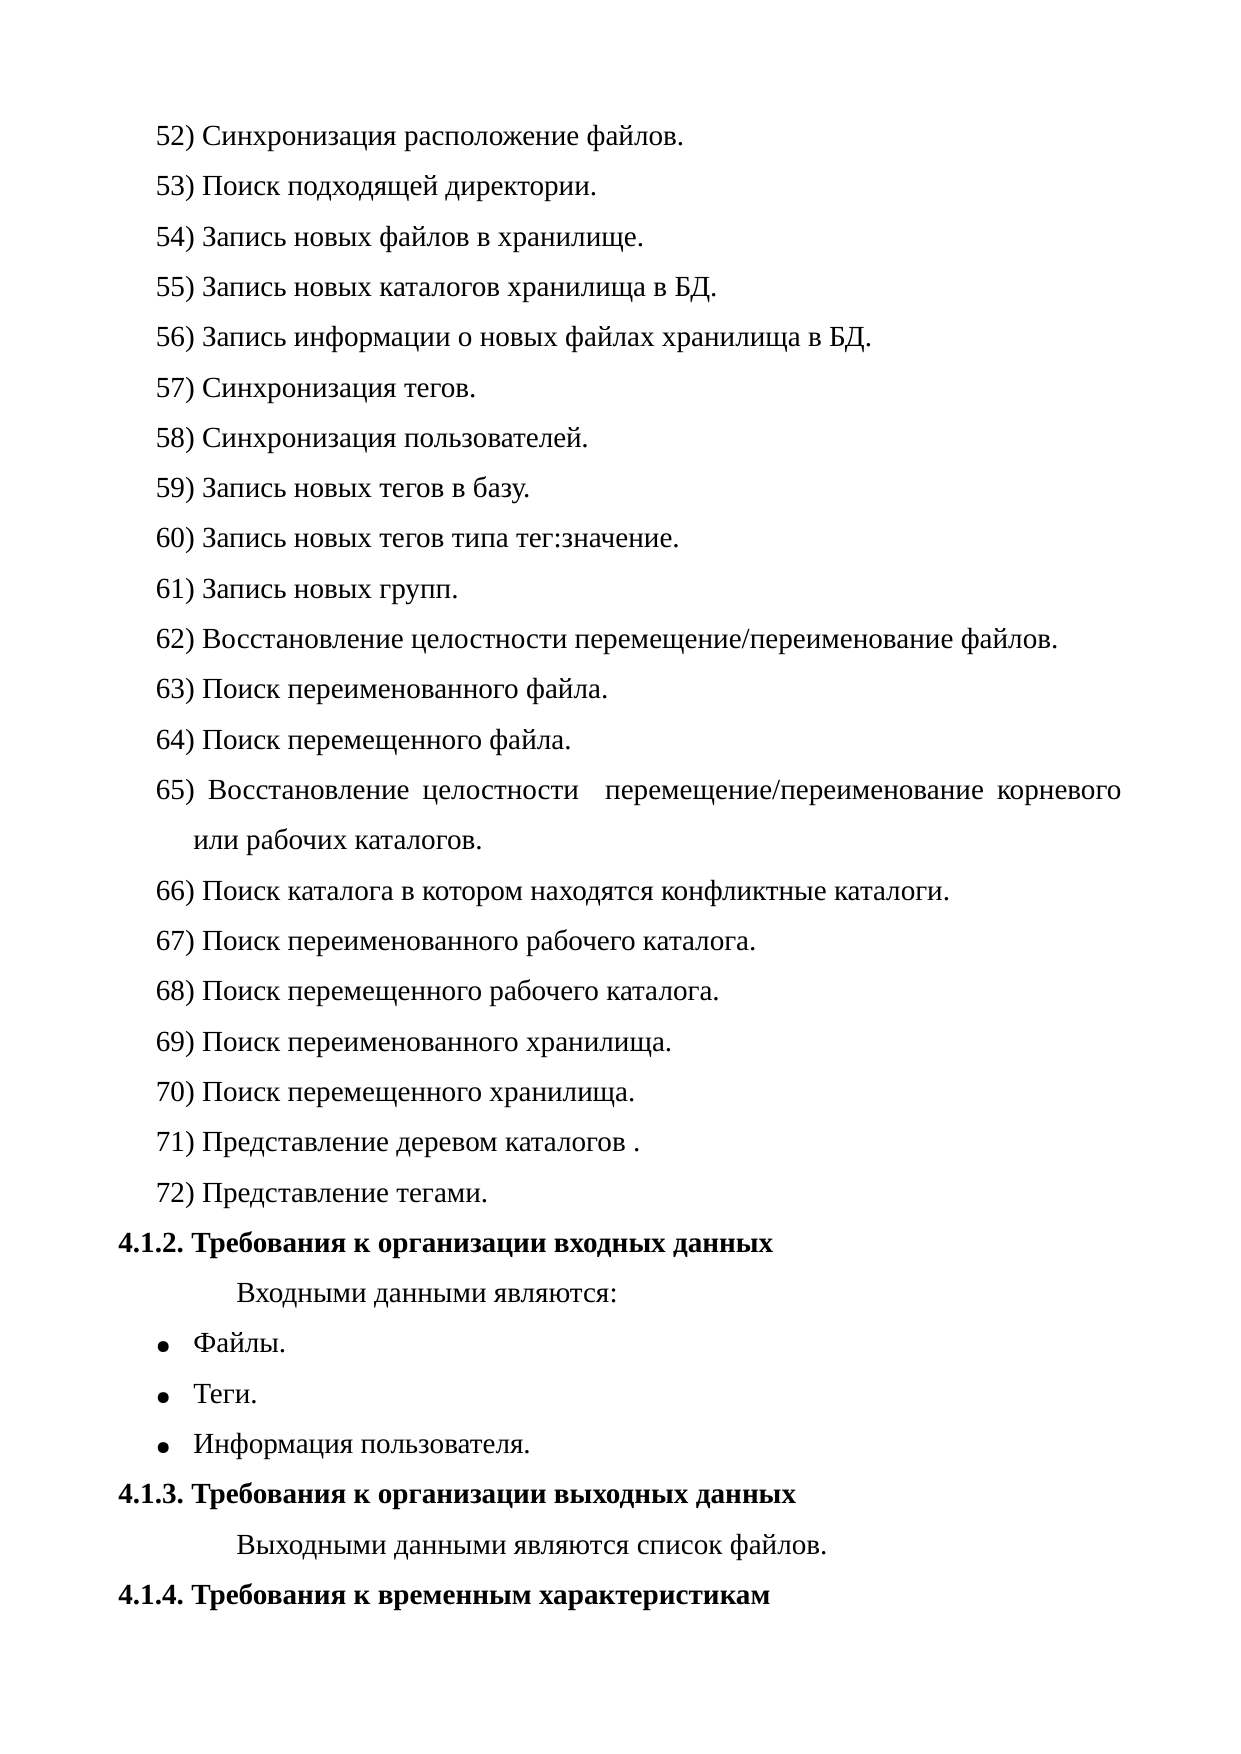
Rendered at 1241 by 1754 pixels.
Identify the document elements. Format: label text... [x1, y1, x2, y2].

list Информация пользователя. [156, 1426, 1122, 1460]
list Запись новых файлов в хранилище. [156, 219, 1122, 252]
list Запись новых тегов типа тег:значение. [156, 521, 1122, 554]
list Запись новых тегов в базу. [156, 470, 1122, 504]
text 4.1.3. Требования к организации выходных данных [118, 1477, 1122, 1510]
list Синхронизация тегов. [156, 370, 1122, 403]
text 4.1.4. Требования к временным характеристикам [118, 1577, 1122, 1611]
list Теги. [156, 1376, 1122, 1409]
list Синхронизация расположение файлов. [156, 118, 1122, 152]
list Восстановление целостности перемещение/переименование корневого или рабочих каталогов. [156, 772, 1122, 856]
list Поиск каталога в котором находятся конфликтные каталоги. [156, 873, 1122, 906]
list Запись информации о новых файлах хранилища в БД. [156, 319, 1122, 353]
list Синхронизация пользователей. [156, 420, 1122, 453]
text Входными данными являются: [118, 1275, 1122, 1309]
list Представление тегами. [156, 1175, 1122, 1208]
list Поиск перемещенного хранилища. [156, 1074, 1122, 1108]
list Поиск перемещенного рабочего каталога. [156, 973, 1122, 1007]
list Поиск переименованного рабочего каталога. [156, 923, 1122, 957]
list Поиск перемещенного файла. [156, 722, 1122, 755]
list Запись новых каталогов хранилища в БД. [156, 269, 1122, 303]
list Поиск подходящей директории. [156, 168, 1122, 202]
list Представление деревом каталогов . [156, 1124, 1122, 1158]
list Восстановление целостности перемещение/переименование файлов. [156, 621, 1122, 655]
text Выходными данными являются список файлов. [118, 1527, 1122, 1560]
list Запись новых групп. [156, 571, 1122, 604]
list Поиск переименованного хранилища. [156, 1024, 1122, 1057]
list Поиск переименованного файла. [156, 672, 1122, 705]
list Файлы. [156, 1326, 1122, 1359]
text 4.1.2. Требования к организации входных данных [118, 1225, 1122, 1258]
